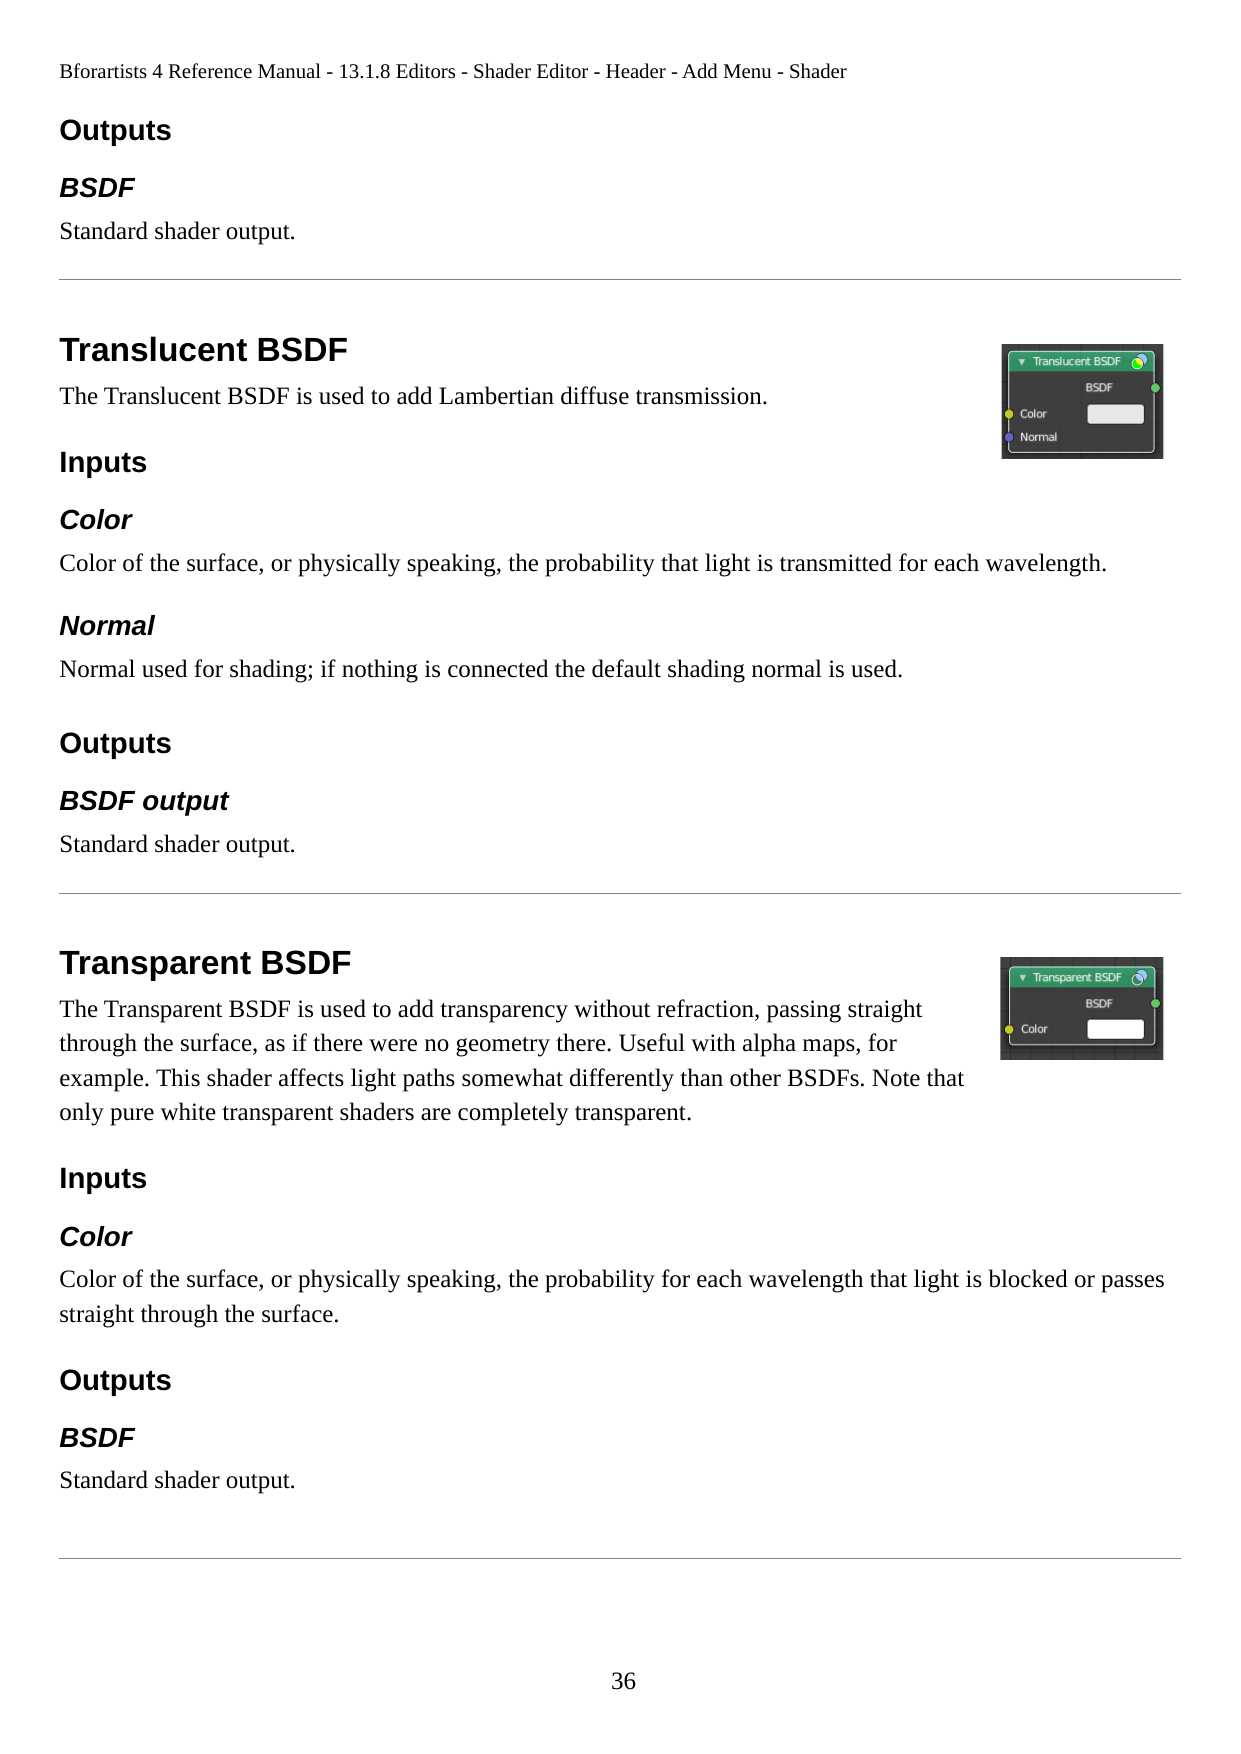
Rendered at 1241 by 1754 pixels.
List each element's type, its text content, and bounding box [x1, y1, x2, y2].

subtitle BSDF output [59, 784, 1181, 816]
text The Transparent BSDF is used to add transparency without refraction, passing straight through the surface, as if there were no geometry there. Useful with alpha maps, for example. This shader affects light paths somewhat differently than other BSDFs. Note that only pure white transparent shaders are completely transparent. [59, 994, 1181, 1126]
subtitle Outputs [59, 1362, 1181, 1396]
subtitle Inputs [59, 1161, 1181, 1195]
subtitle Outputs [59, 726, 1181, 759]
text The Translucent BSDF is used to add Lambertian diffuse transmission. [59, 381, 1001, 410]
text Color of the surface, or physically speaking, the probability for each wavelength that light is blocked or passes straight through the surface. [59, 1264, 1181, 1327]
subtitle Translucent BSDF [59, 330, 1181, 368]
subtitle BSDF [59, 171, 1181, 203]
text Standard shader output. [59, 829, 1181, 858]
text Standard shader output. [59, 216, 1181, 244]
text Standard shader output. [59, 1466, 1181, 1494]
subtitle Outputs [59, 113, 1181, 146]
subtitle Inputs [59, 444, 1181, 478]
picture [1001, 344, 1164, 459]
subtitle Color [59, 503, 1181, 535]
subtitle Transparent BSDF [59, 943, 1181, 982]
text Color of the surface, or physically speaking, the probability that light is transmitted for each wavelength. [59, 548, 1181, 576]
subtitle Color [59, 1220, 1181, 1252]
subtitle BSDF [59, 1421, 1181, 1453]
picture [1000, 957, 1164, 1060]
subtitle Normal [59, 609, 1181, 641]
text Normal used for shading; if nothing is connected the default shading normal is used. [59, 654, 1181, 682]
